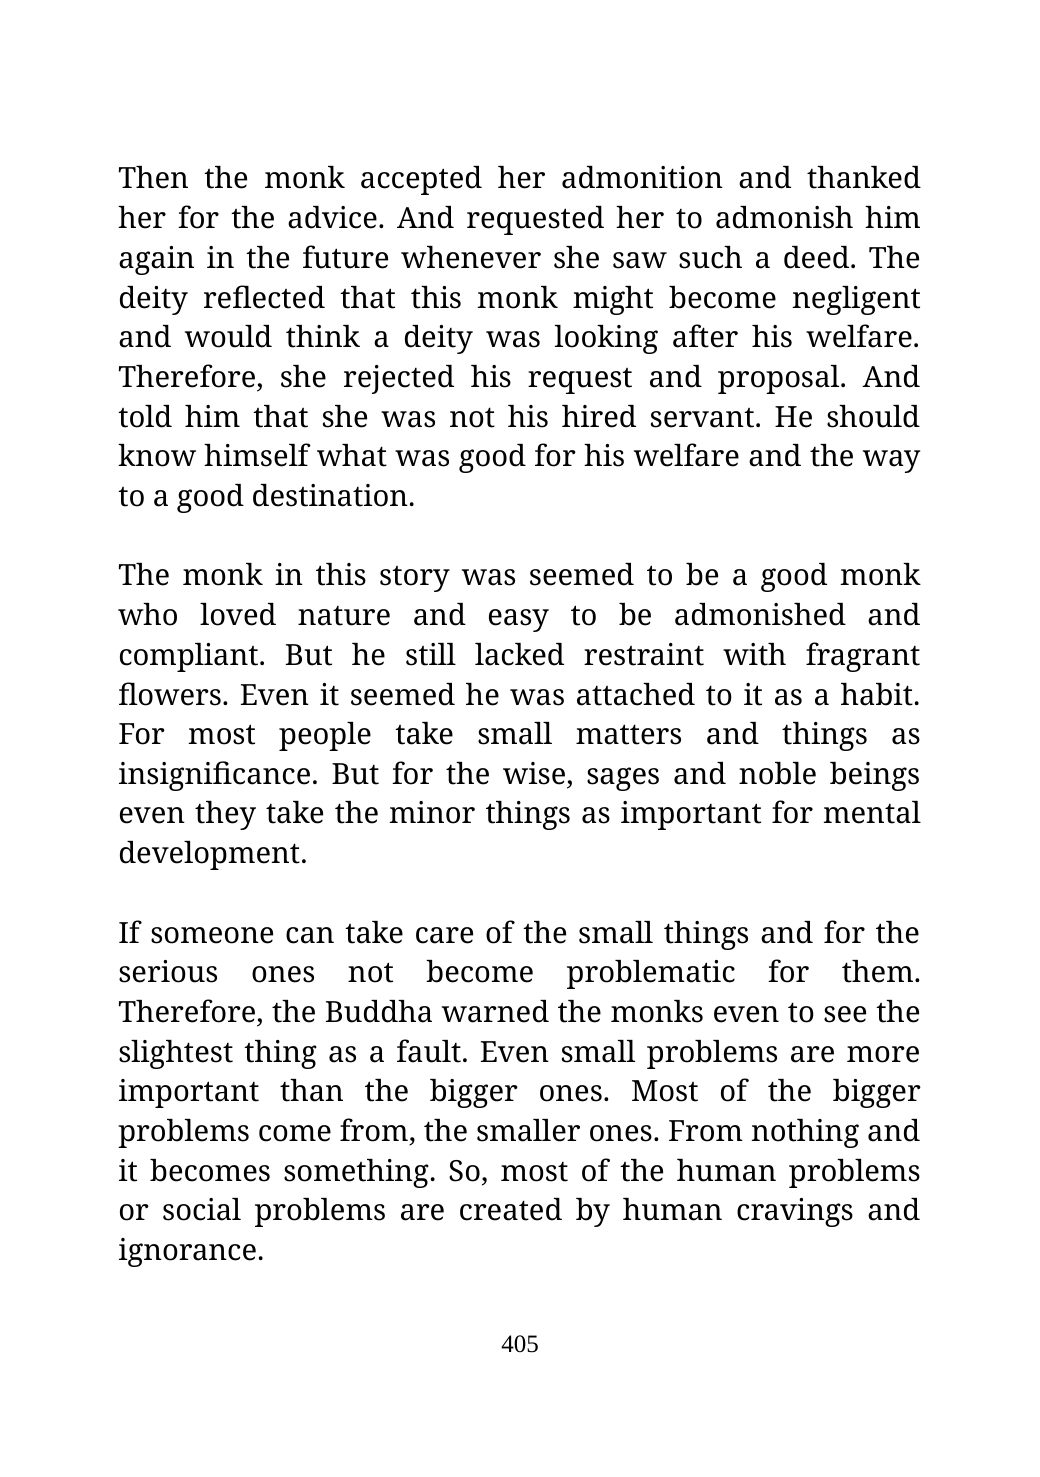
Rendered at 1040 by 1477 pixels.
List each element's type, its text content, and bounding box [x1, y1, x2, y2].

text Then the monk accepted her admonition and thanked her for the advice. And requested her to admonish him again in the future whenever she saw such a deed. The deity reflected that this monk might become negligent and would think a deity was looking after his welfare. Therefore, she rejected his request and proposal. And told him that she was not his hired servant. He should know himself what was good for his welfare and the way to a good destination. The monk in this story was seemed to be a good monk who loved nature and easy to be admonished and compliant. But he still lacked restraint with fragrant flowers. Even it seemed he was attached to it as a habit. For most people take small matters and things as insignificance. But for the wise, sages and noble beings even they take the minor things as important for mental development. If someone can take care of the small things and for the serious ones not become problematic for them. Therefore, the Buddha warned the monks even to see the slightest thing as a fault. Even small problems are more important than the bigger ones. Most of the bigger problems come from, the smaller ones. From nothing and it becomes something. So, most of the human problems or social problems are created by human cravings and ignorance. [118, 118, 922, 1269]
